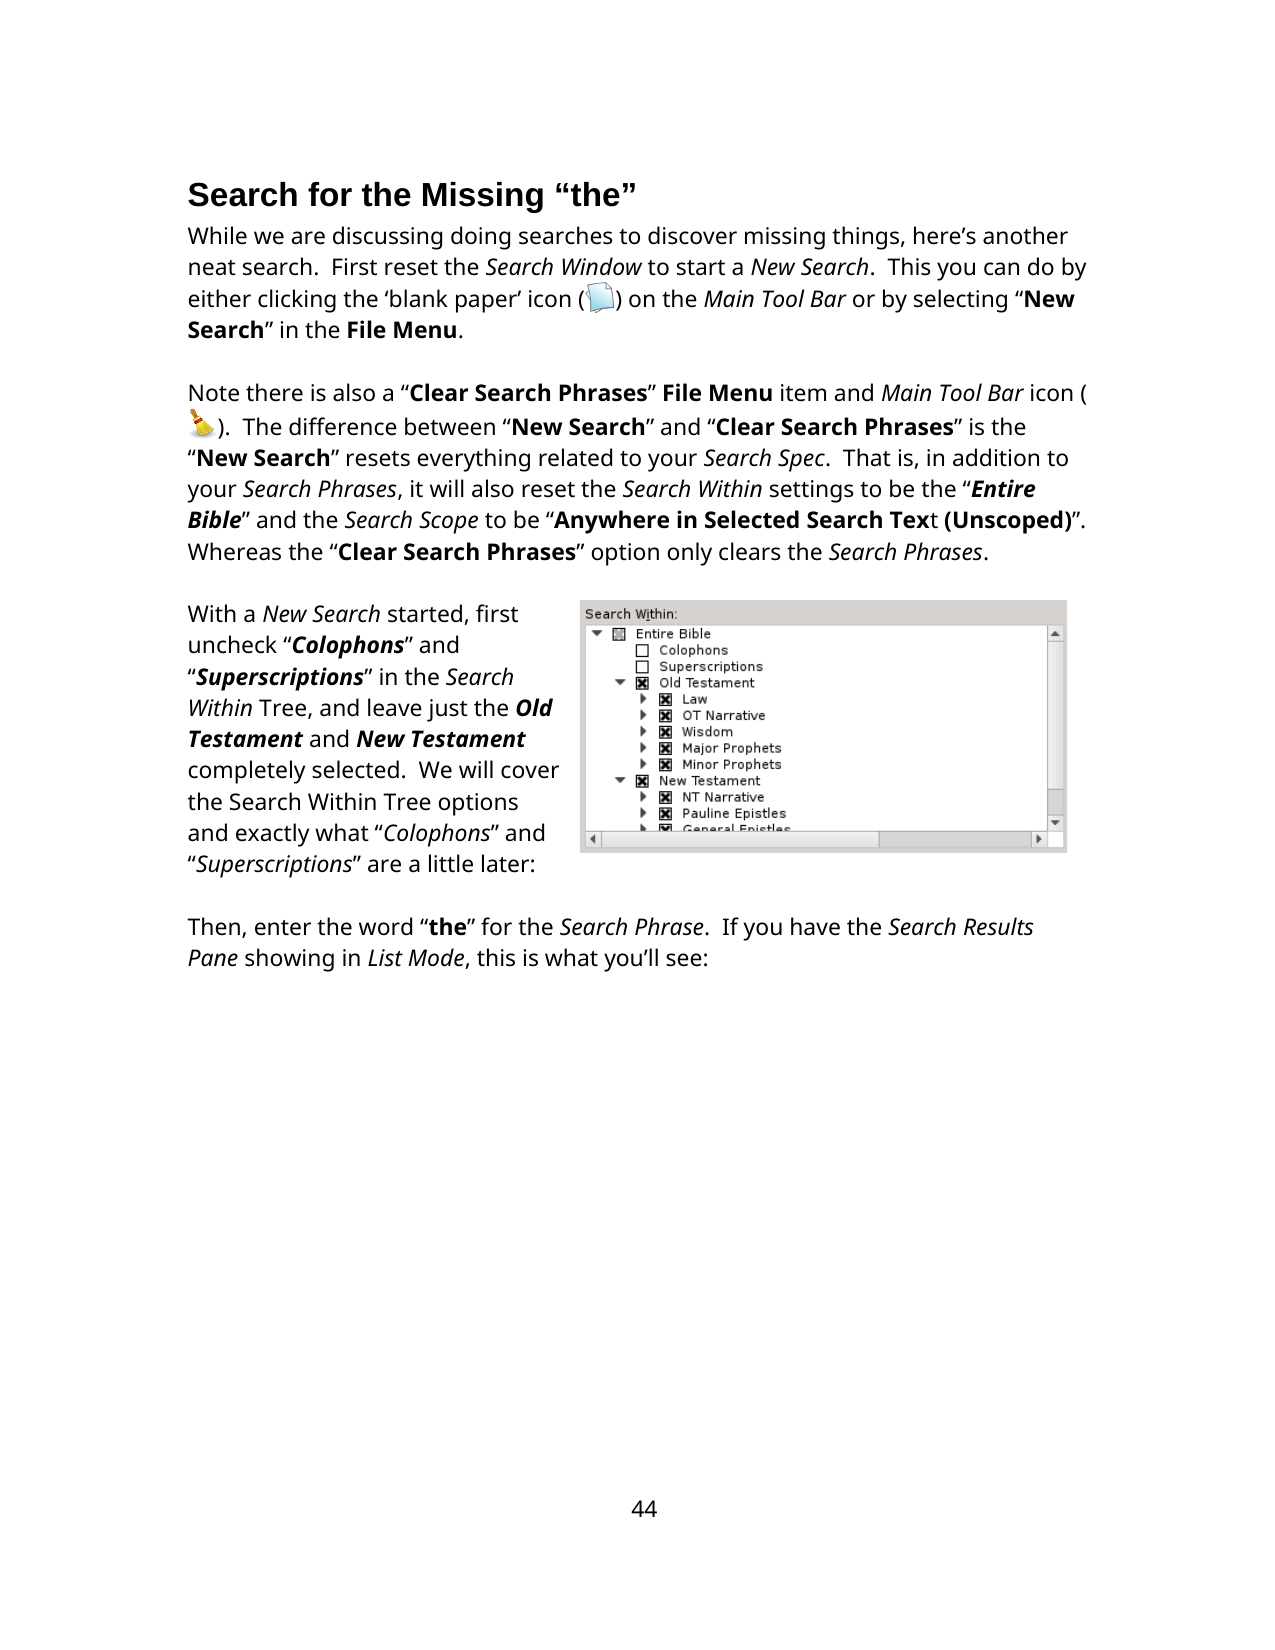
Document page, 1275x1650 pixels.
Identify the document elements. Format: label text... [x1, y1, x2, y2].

text While we are discussing doing searches to discover missing things, here’s another neat search. First reset the Search Window to start a New Search. This you can do by either clicking the ‘blank paper’ icon () on the Main Tool Bar or by selecting “New Search” in the File Menu. [187, 220, 1087, 346]
text Then, enter the word “the” for the Search Phrase. If you have the Search Results Pane showing in List Mode, this is what you’ll see: [187, 911, 1087, 973]
subtitle Search for the Missing “the” [187, 175, 1087, 213]
text Note there is also a “Clear Search Phrases” File Menu item and Main Tool Bar icon (). The difference between “New Search” and “Clear Search Phrases” is the “New Search” resets everything related to your Search Spec. That is, in addition to your Search Phrases, it will also reset the Search Within settings to be the “Entire Bible” and the Search Scope to be “Anywhere in Selected Search Text (Unscoped)”. Whereas the “Clear Search Phrases” option only clears the Search Phrases. [187, 377, 1087, 567]
picture [579, 600, 1068, 853]
text With a New Search started, first uncheck “Colophons” and “Superscriptions” in the Search Within Tree, and leave just the Old Testament and New Testament completely selected. We will cover the Search Within Tree options and exactly what “Colophons” and “Superscriptions” are a little later: [187, 598, 1087, 879]
picture [187, 408, 218, 439]
picture [585, 282, 615, 313]
